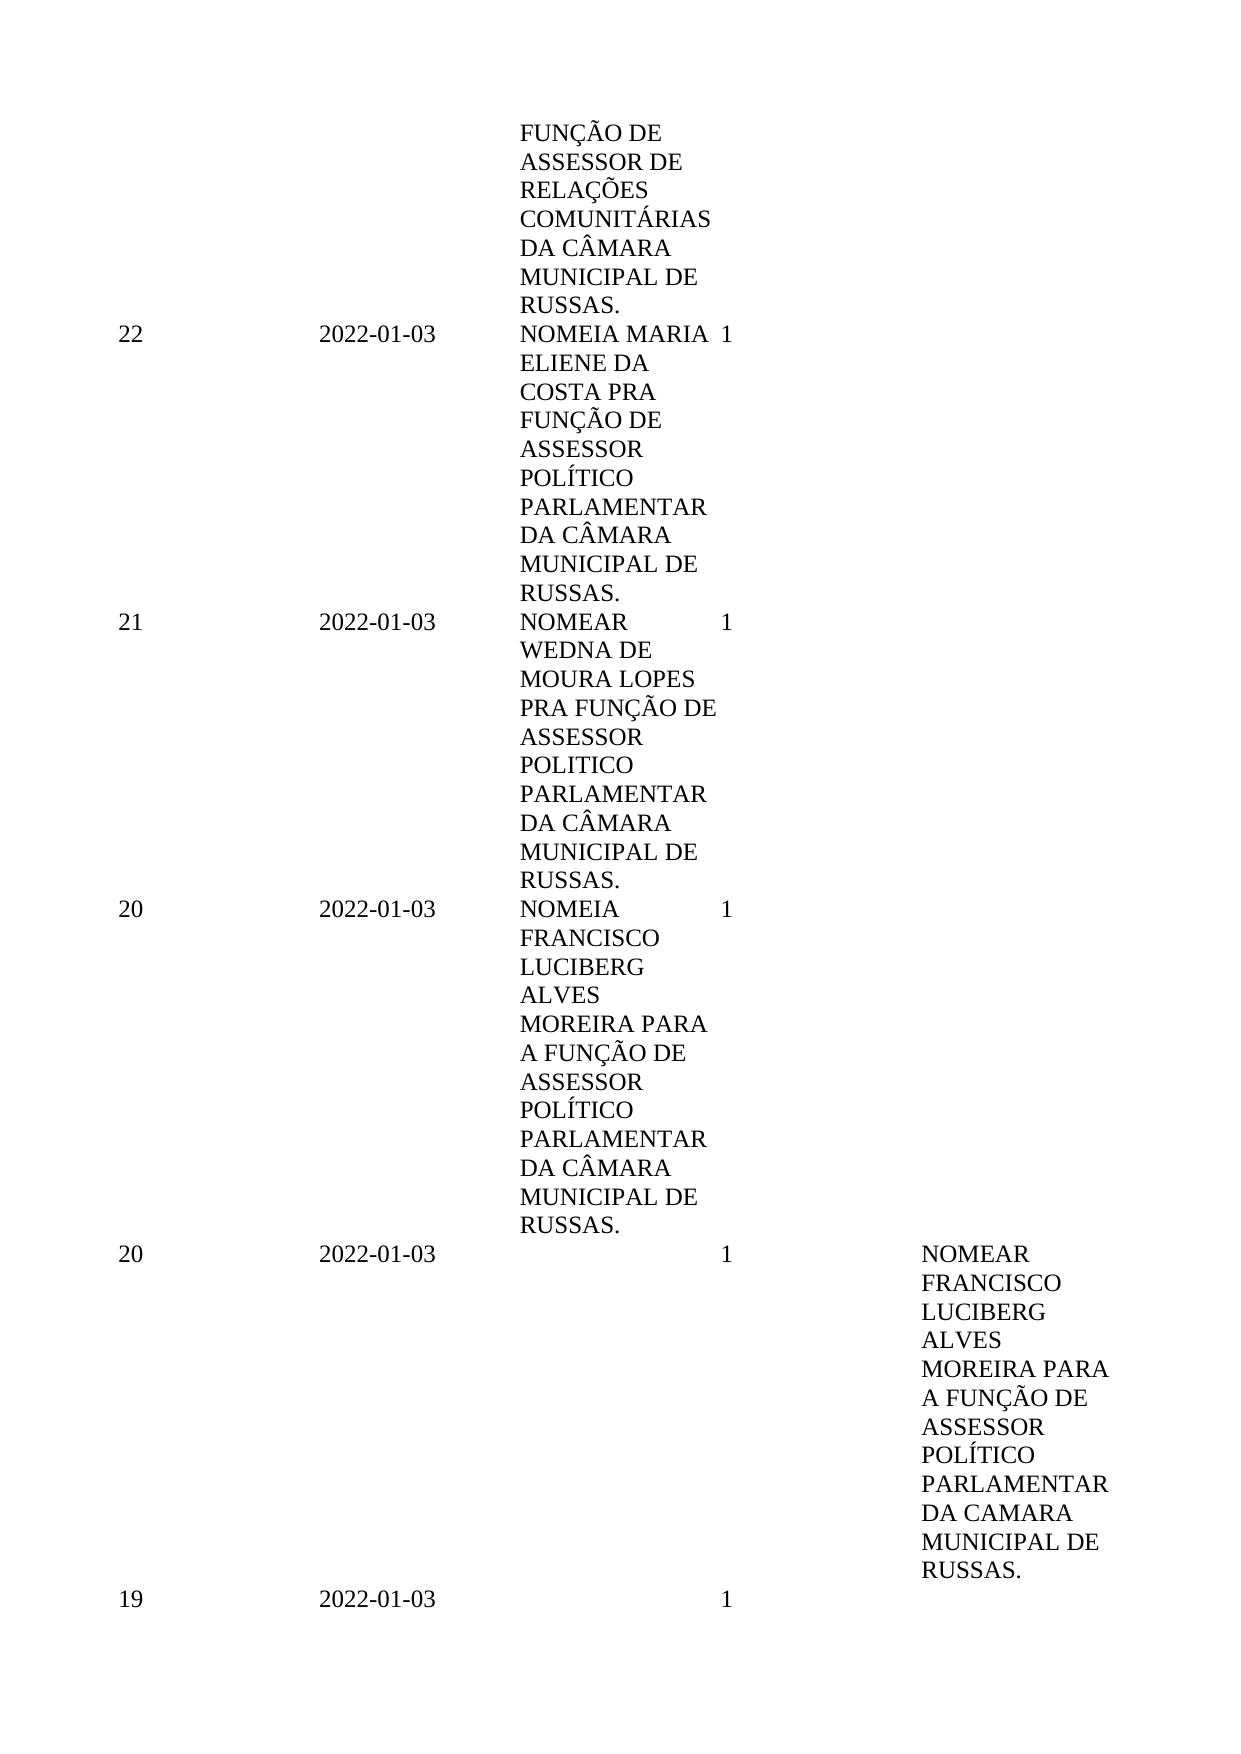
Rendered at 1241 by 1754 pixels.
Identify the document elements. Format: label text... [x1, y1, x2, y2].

table_cell 1 [720, 1239, 921, 1584]
table_cell [520, 1239, 720, 1584]
table_cell 1 [720, 1584, 921, 1613]
table_cell NOMEAR FRANCISCO LUCIBERG ALVES MOREIRA PARA A FUNÇÃO DE ASSESSOR POLÍTICO PARLAMENTAR DA CAMARA MUNICIPAL DE RUSSAS. [921, 1239, 1122, 1584]
table_cell NOMEAR WEDNA DE MOURA LOPES PRA FUNÇÃO DE ASSESSOR POLITICO PARLAMENTAR DA CÂMARA MUNICIPAL DE RUSSAS. [520, 607, 720, 894]
table_cell 1 [720, 894, 921, 1239]
table_cell 1 [720, 607, 921, 894]
table_cell 2022-01-03 [319, 319, 519, 607]
table_cell 20 [118, 894, 319, 1239]
table_cell 1 [720, 319, 921, 607]
table_cell [921, 319, 1122, 607]
table_cell FUNÇÃO DE ASSESSOR DE RELAÇÕES COMUNITÁRIAS DA CÂMARA MUNICIPAL DE RUSSAS. [520, 118, 720, 319]
table_cell 20 [118, 1239, 319, 1584]
table_cell 2022-01-03 [319, 1239, 519, 1584]
table_cell [720, 118, 921, 319]
table_cell NOMEIA FRANCISCO LUCIBERG ALVES MOREIRA PARA A FUNÇÃO DE ASSESSOR POLÍTICO PARLAMENTAR DA CÂMARA MUNICIPAL DE RUSSAS. [520, 894, 720, 1239]
table_cell [118, 118, 319, 319]
table_cell 2022-01-03 [319, 894, 519, 1239]
table_cell 22 [118, 319, 319, 607]
table_cell 19 [118, 1584, 319, 1613]
table_cell [921, 894, 1122, 1239]
table_cell [520, 1584, 720, 1613]
table_cell [921, 1584, 1122, 1613]
table_cell [921, 118, 1122, 319]
table_cell 2022-01-03 [319, 607, 519, 894]
table_cell [921, 607, 1122, 894]
table_cell 21 [118, 607, 319, 894]
table_cell 2022-01-03 [319, 1584, 519, 1613]
table_cell [319, 118, 519, 319]
table_cell NOMEIA MARIA ELIENE DA COSTA PRA FUNÇÃO DE ASSESSOR POLÍTICO PARLAMENTAR DA CÂMARA MUNICIPAL DE RUSSAS. [520, 319, 720, 607]
